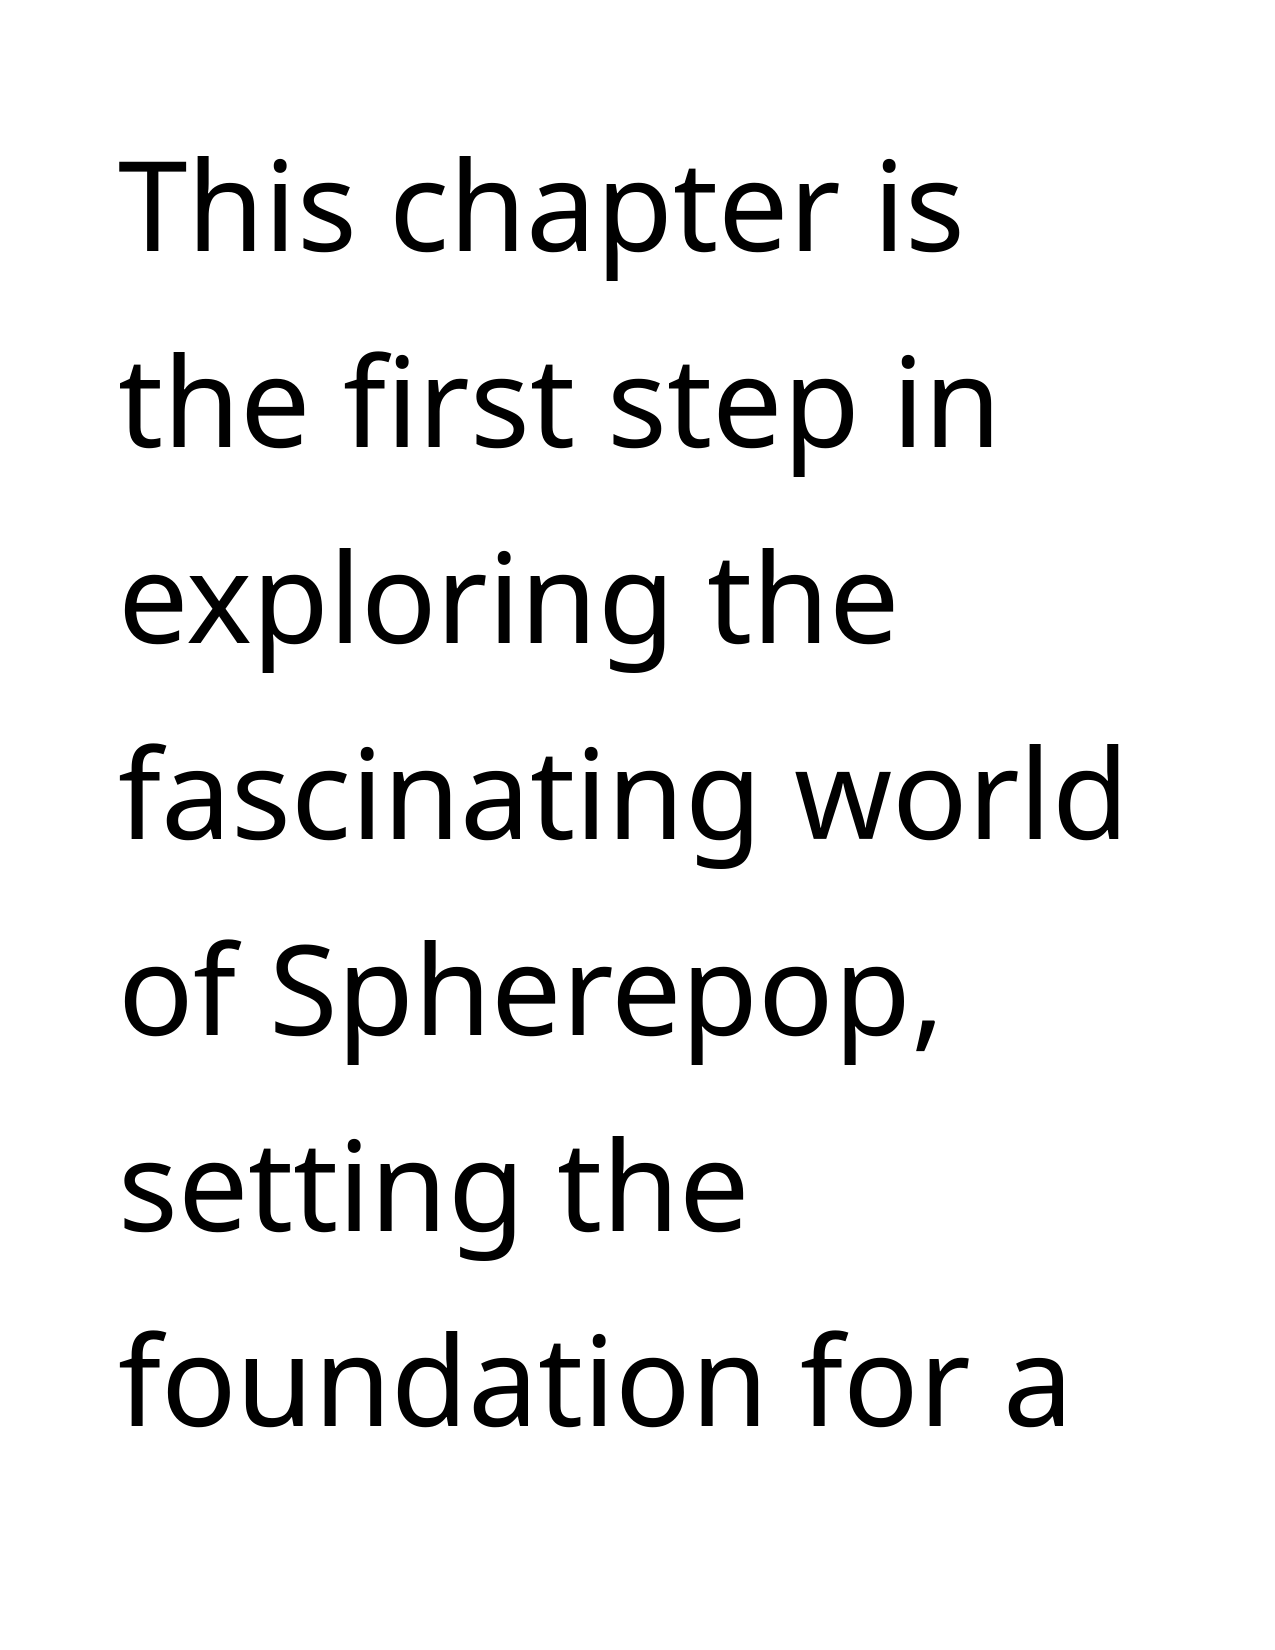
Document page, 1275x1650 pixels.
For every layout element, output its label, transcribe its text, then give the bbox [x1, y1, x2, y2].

text This chapter is the first step in exploring the fascinating world of Spherepop, setting the foundation for a [118, 118, 1157, 1463]
